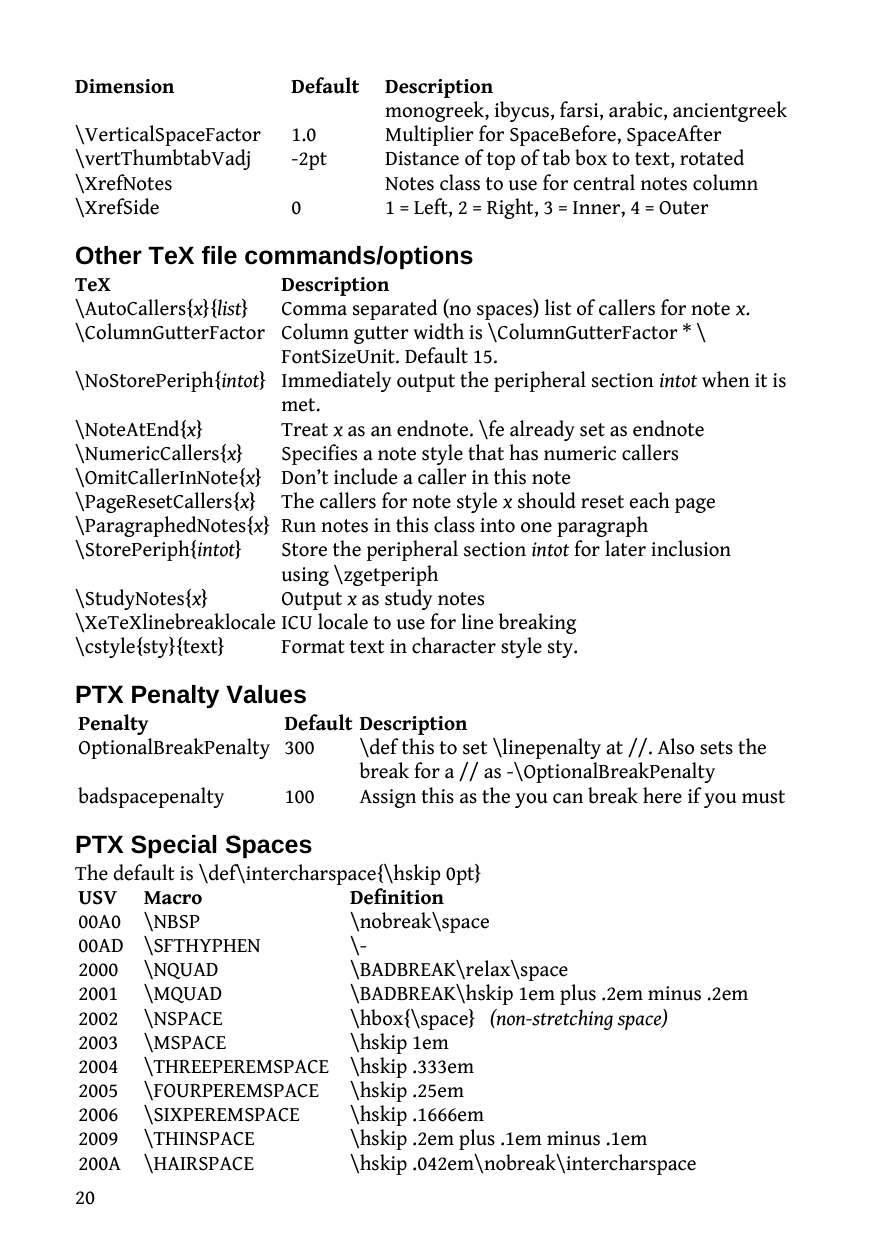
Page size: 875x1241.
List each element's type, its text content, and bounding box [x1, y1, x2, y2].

table_header Dimension [75, 75, 291, 99]
table_cell 2002 [75, 1007, 141, 1031]
table_cell badspacepenalty [75, 785, 281, 809]
table_cell Comma separated (no spaces) list of callers for note x. [281, 297, 796, 321]
table_cell Notes class to use for central notes column [385, 172, 816, 196]
table_cell \cstyle{sty}{text} [75, 635, 281, 659]
table_cell \XrefNotes [75, 172, 291, 196]
table_cell \BADBREAK\relax\space [347, 959, 807, 983]
table_cell \ParagraphedNotes{x} [75, 515, 281, 539]
table_cell \hbox{\space} (non-stretching space) [347, 1007, 807, 1031]
table_header Definition [347, 886, 807, 910]
table_cell -2pt [291, 148, 385, 172]
table_cell \HAIRSPACE [141, 1152, 347, 1176]
table_cell 0 [291, 196, 385, 220]
table_cell \AutoCallers{x}{list} [75, 297, 281, 321]
table_cell \hskip .042em\nobreak\intercharspace [347, 1152, 807, 1176]
table_cell \XrefSide [75, 196, 291, 220]
table_header Description [385, 75, 816, 99]
table_cell [75, 99, 291, 123]
table_cell \BADBREAK\hskip 1em plus .2em minus .2em [347, 983, 807, 1007]
table_cell Don’t include a caller in this note [281, 466, 796, 490]
table_cell Run notes in this class into one paragraph [281, 515, 796, 539]
table_cell \OmitCallerInNote{x} [75, 466, 281, 490]
table_header Default [281, 712, 356, 736]
table_cell 1 = Left, 2 = Right, 3 = Inner, 4 = Outer [385, 196, 816, 220]
table_cell \MQUAD [141, 983, 347, 1007]
table_cell \NQUAD [141, 959, 347, 983]
table_header Default [291, 75, 385, 99]
table_cell Column gutter width is \ColumnGutterFactor * \FontSizeUnit. Default 15. [281, 321, 796, 369]
table_cell Output x as study notes [281, 587, 796, 611]
table_cell \NoteAtEnd{x} [75, 418, 281, 442]
table_cell Format text in character style sty. [281, 635, 796, 659]
table_header TeX [75, 273, 281, 297]
table_cell \PageResetCallers{x} [75, 490, 281, 514]
table_cell \NBSP [141, 910, 347, 934]
table_cell Multiplier for SpaceBefore, SpaceAfter [385, 123, 816, 147]
table_cell 2006 [75, 1104, 141, 1128]
table_cell \def this to set \linepenalty at //. Also sets the break for a // as -\OptionalBreakPenalty [356, 736, 803, 785]
table_cell The callers for note style x should reset each page [281, 490, 796, 514]
table_cell \hskip .333em [347, 1055, 807, 1079]
table_cell \- [347, 934, 807, 958]
table_cell Immediately output the peripheral section intot when it is met. [281, 370, 796, 418]
table_cell Store the peripheral section intot for later inclusion using \⁠zgetperiph [281, 539, 796, 587]
table_cell \THINSPACE [141, 1128, 347, 1152]
table_header Description [281, 273, 796, 297]
table_cell \StudyNotes{x} [75, 587, 281, 611]
table_cell Distance of top of tab box to text, rotated [385, 148, 816, 172]
table_cell \THREEPEREMSPACE [141, 1055, 347, 1079]
table_cell [291, 99, 385, 123]
table_cell Treat x as an endnote. \fe already set as endnote [281, 418, 796, 442]
table_cell 2005 [75, 1079, 141, 1103]
table_cell 00AD [75, 934, 141, 958]
table_cell Assign this as the you can break here if you must [356, 785, 803, 809]
table_cell \NumericCallers{x} [75, 442, 281, 466]
table_cell \XeTeXlinebreaklocale [75, 611, 281, 635]
table_header Penalty [75, 712, 281, 736]
table_cell 300 [281, 736, 356, 785]
table_cell [291, 172, 385, 196]
table_cell \MSPACE [141, 1031, 347, 1055]
table_cell 1.0 [291, 123, 385, 147]
table_cell OptionalBreakPenalty [75, 736, 281, 785]
table_cell monogreek, ibycus, farsi, arabic, ancientgreek [385, 99, 816, 123]
table_header USV [75, 886, 141, 910]
table_cell 200A [75, 1152, 141, 1176]
table_cell \VerticalSpaceFactor [75, 123, 291, 147]
table_cell \NoStorePeriph{intot} [75, 370, 281, 418]
table_cell \vertThumbtabVadj [75, 148, 291, 172]
table_cell \hskip .25em [347, 1079, 807, 1103]
table_cell \FOURPEREMSPACE [141, 1079, 347, 1103]
table_cell \SIXPEREMSPACE [141, 1104, 347, 1128]
table_cell 00A0 [75, 910, 141, 934]
table_cell \NSPACE [141, 1007, 347, 1031]
table_cell \hskip 1em [347, 1031, 807, 1055]
table_cell \ColumnGutterFactor [75, 321, 281, 369]
table_cell 2009 [75, 1128, 141, 1152]
table_header Macro [141, 886, 347, 910]
list The default is \def\intercharspace{\hskip 0pt} [75, 862, 799, 886]
table_cell 2001 [75, 983, 141, 1007]
table_header Description [356, 712, 803, 736]
table_cell 2003 [75, 1031, 141, 1055]
table_cell Specifies a note style that has numeric callers [281, 442, 796, 466]
table_cell 2004 [75, 1055, 141, 1079]
table_cell \hskip .2em plus .1em minus .1em [347, 1128, 807, 1152]
table_cell \StorePeriph{intot} [75, 539, 281, 587]
table_cell \SFTHYPHEN [141, 934, 347, 958]
table_cell 2000 [75, 959, 141, 983]
subtitle Other TeX file commands/options [75, 241, 799, 269]
subtitle PTX Penalty Values [75, 680, 799, 709]
table_cell \nobreak\space [347, 910, 807, 934]
table_cell ICU locale to use for line breaking [281, 611, 796, 635]
table_cell \hskip .1666em [347, 1104, 807, 1128]
subtitle PTX Special Spaces [75, 830, 799, 858]
table_cell 100 [281, 785, 356, 809]
